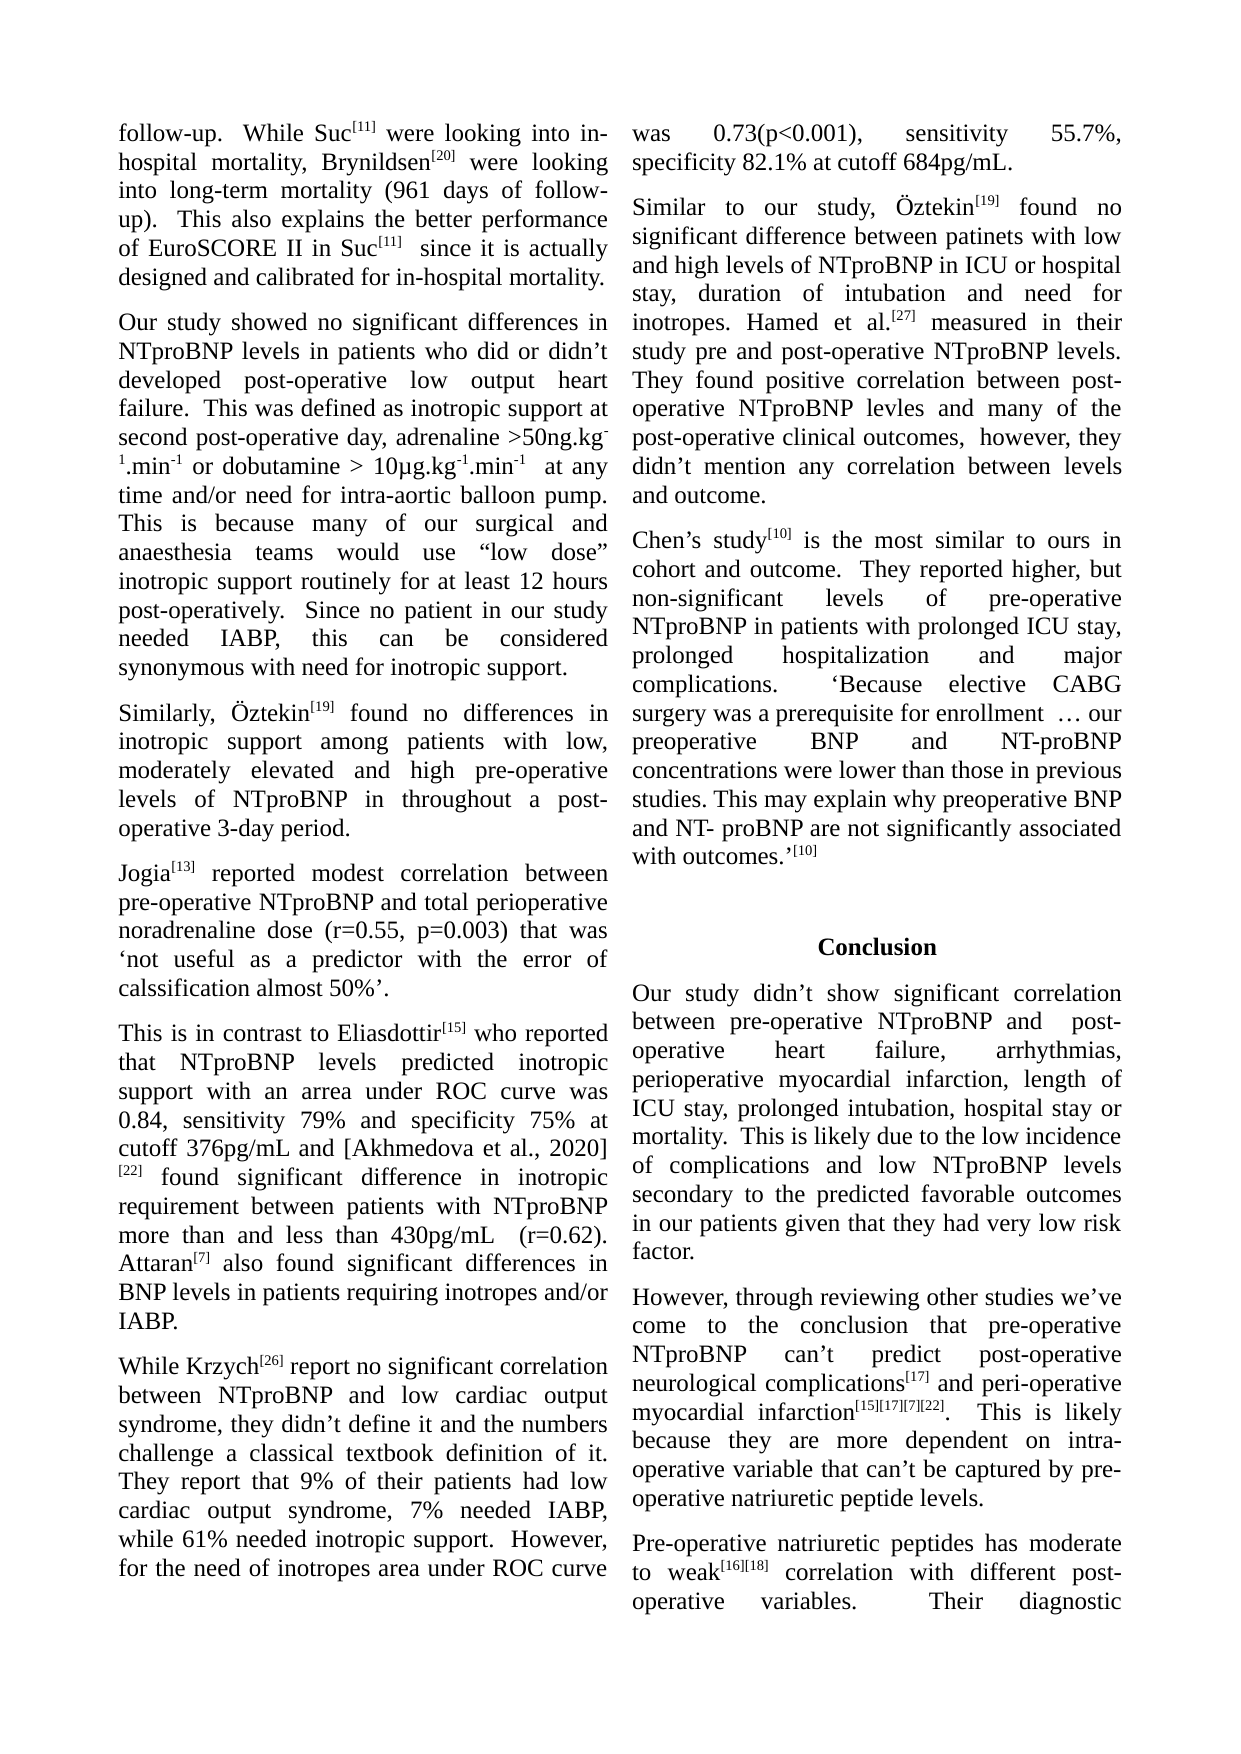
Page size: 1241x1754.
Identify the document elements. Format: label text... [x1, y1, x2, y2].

text Similar to our study, Öztekin[19] found no significant difference between patinets with low and high levels of NTproBNP in ICU or hospital stay, duration of intubation and need for inotropes. Hamed et al.[27] measured in their study pre and post-operative NTproBNP levels. They found positive correlation between post-operative NTproBNP levles and many of the post-operative clinical outcomes, however, they didn’t mention any correlation between levels and outcome. [632, 192, 1122, 508]
text Similarly, Öztekin[19] found no differences in inotropic support among patients with low, moderately elevated and high pre-operative levels of NTproBNP in throughout a post-operative 3-day period. [118, 698, 608, 841]
text was 0.73(p<0.001), sensitivity 55.7%, specificity 82.1% at cutoff 684pg/mL. [632, 118, 1122, 176]
text Chen’s study[10] is the most similar to ours in cohort and outcome. They reported higher, but non-significant levels of pre-operative NTproBNP in patients with prolonged ICU stay, prolonged hospitalization and major complications. ‘Because elective CABG surgery was a prerequisite for enrollment … our preoperative BNP and NT-proBNP concentrations were lower than those in previous studies. This may explain why preoperative BNP and NT- proBNP are not significantly associated with outcomes.’[10] [632, 525, 1122, 870]
text While Krzych[26] report no significant correlation between NTproBNP and low cardiac output syndrome, they didn’t define it and the numbers challenge a classical textbook definition of it. They report that 9% of their patients had low cardiac output syndrome, 7% needed IABP, while 61% needed inotropic support. However, for the need of inotropes area under ROC curve [118, 1351, 608, 1581]
text Our study showed no significant differences in NTproBNP levels in patients who did or didn’t developed post-operative low output heart failure. This was defined as inotropic support at second post-operative day, adrenaline >50ng.kg-1.min-1 or dobutamine > 10µg.kg-1.min-1 at any time and/or need for intra-aortic balloon pump. This is because many of our surgical and anaesthesia teams would use “low dose” inotropic support routinely for at least 12 hours post-operatively. Since no patient in our study needed IABP, this can be considered synonymous with need for inotropic support. [118, 307, 608, 681]
text However, through reviewing other studies we’ve come to the conclusion that pre-operative NTproBNP can’t predict post-operative neurological complications[17] and peri-operative myocardial infarction[15][17][7][22]. This is likely because they are more dependent on intra-operative variable that can’t be captured by pre-operative natriuretic peptide levels. [632, 1282, 1122, 1512]
text follow-up. While Suc[11] were looking into in-hospital mortality, Brynildsen[20] were looking into long-term mortality (961 days of follow-up). This also explains the better performance of EuroSCORE II in Suc[11] since it is actually designed and calibrated for in-hospital mortality. [118, 118, 608, 291]
text This is in contrast to Eliasdottir[15] who reported that NTproBNP levels predicted inotropic support with an arrea under ROC curve was 0.84, sensitivity 79% and specificity 75% at cutoff 376pg/mL and [Akhmedova et al., 2020][22] found significant difference in inotropic requirement between patients with NTproBNP more than and less than 430pg/mL (r=0.62). Attaran[7] also found significant differences in BNP levels in patients requiring inotropes and/or IABP. [118, 1018, 608, 1335]
text Pre-operative natriuretic peptides has moderate to weak[16][18] correlation with different post-operative variables. Their diagnostic [632, 1528, 1122, 1615]
text Conclusion [632, 932, 1122, 961]
text Our study didn’t show significant correlation between pre-operative NTproBNP and post-operative heart failure, arrhythmias, perioperative myocardial infarction, length of ICU stay, prolonged intubation, hospital stay or mortality. This is likely due to the low incidence of complications and low NTproBNP levels secondary to the predicted favorable outcomes in our patients given that they had very low risk factor. [632, 978, 1122, 1265]
text Jogia[13] reported modest correlation between pre-operative NTproBNP and total perioperative noradrenaline dose (r=0.55, p=0.003) that was ‘not useful as a predictor with the error of calssification almost 50%’. [118, 858, 608, 1002]
